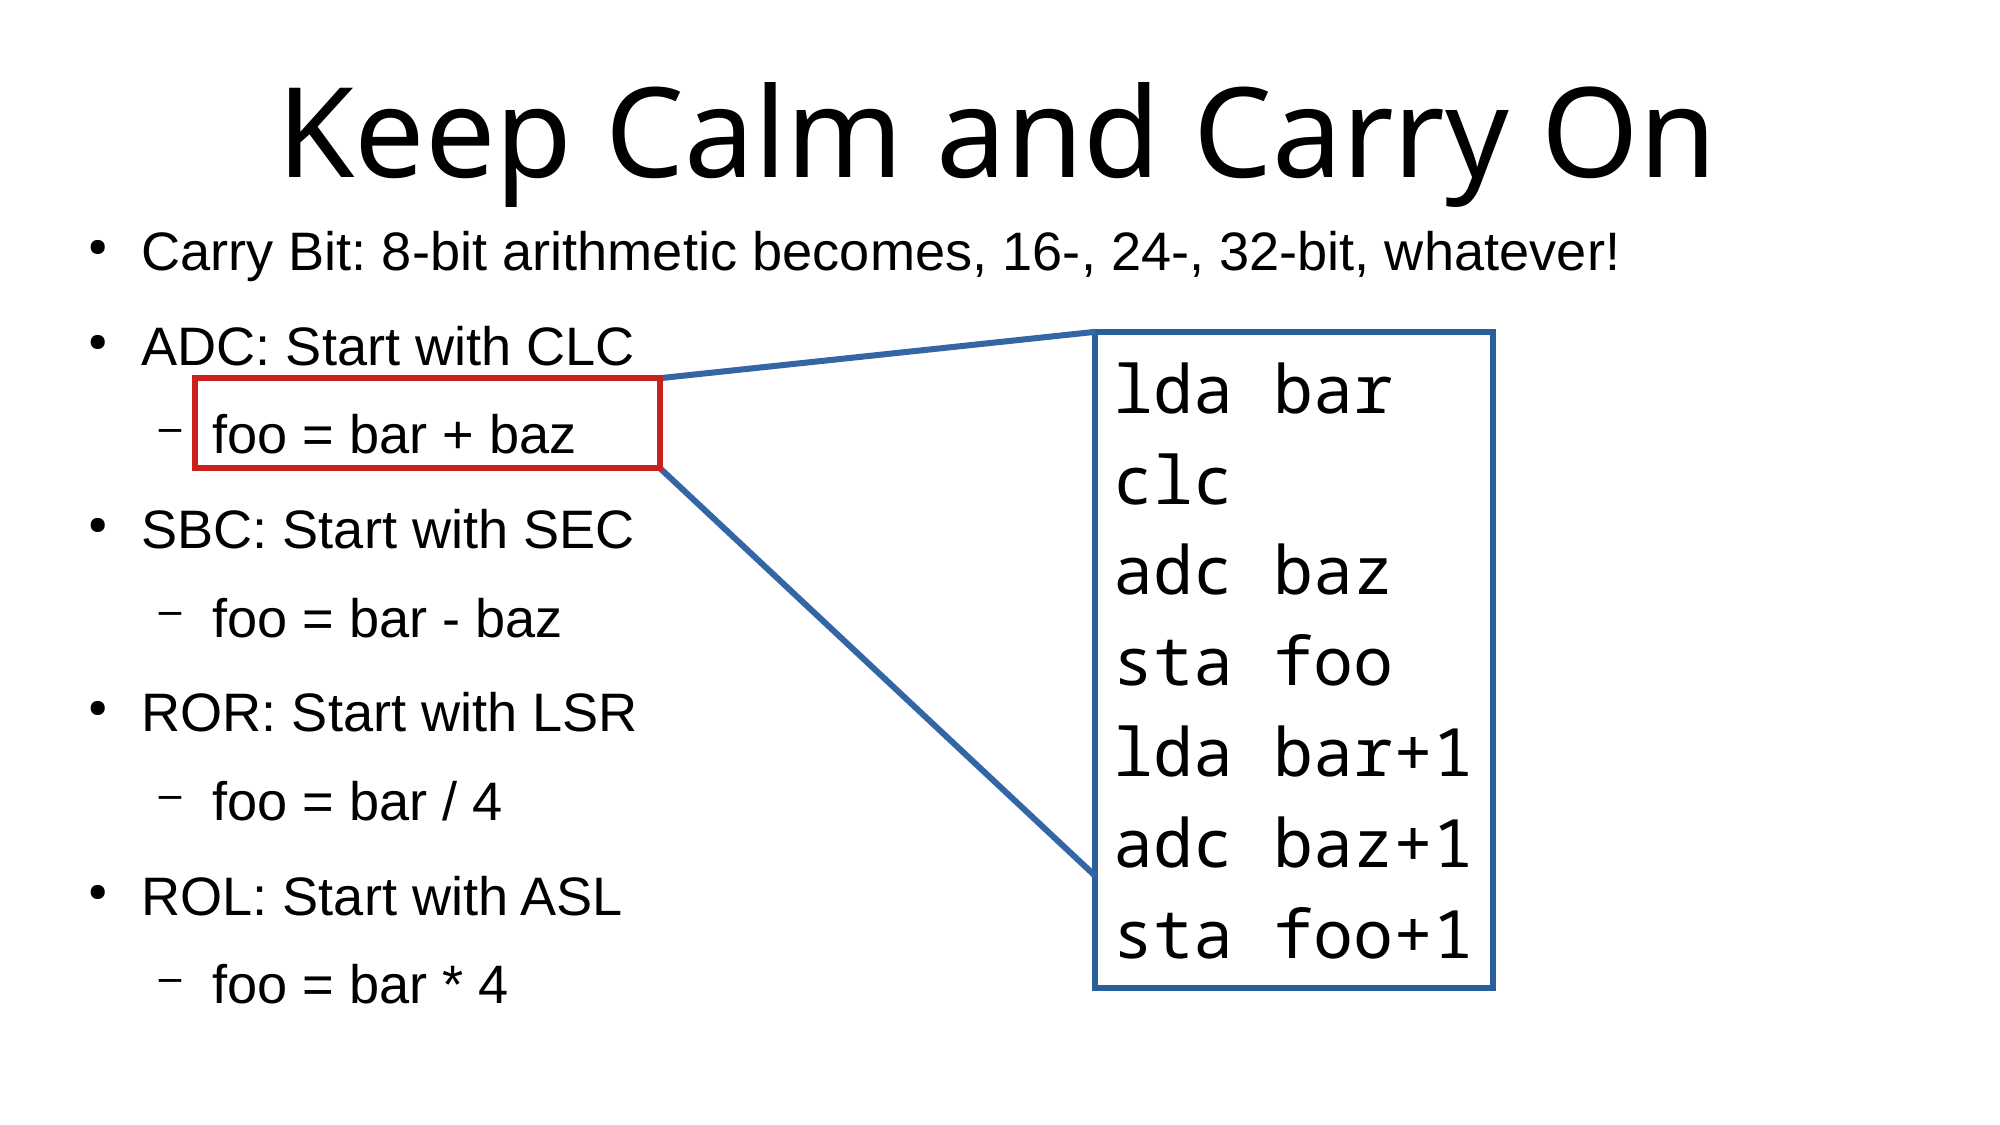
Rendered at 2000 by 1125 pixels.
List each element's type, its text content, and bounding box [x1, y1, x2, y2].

title Keep Calm and Carry On [30, 59, 1966, 215]
list Carry Bit: 8-bit arithmetic becomes, 16-, 24-, 32-bit, whatever! ADC: Start with CLC foo = bar + baz SBC: Start with SEC foo = bar - baz ROR: Start with LSR foo = bar / 4 ROL: Start with ASL foo = bar * 4 [55, 215, 1963, 1063]
text_box lda bar clc adc baz sta foo lda bar+1 adc baz+1 sta foo+1 [1095, 331, 1494, 878]
